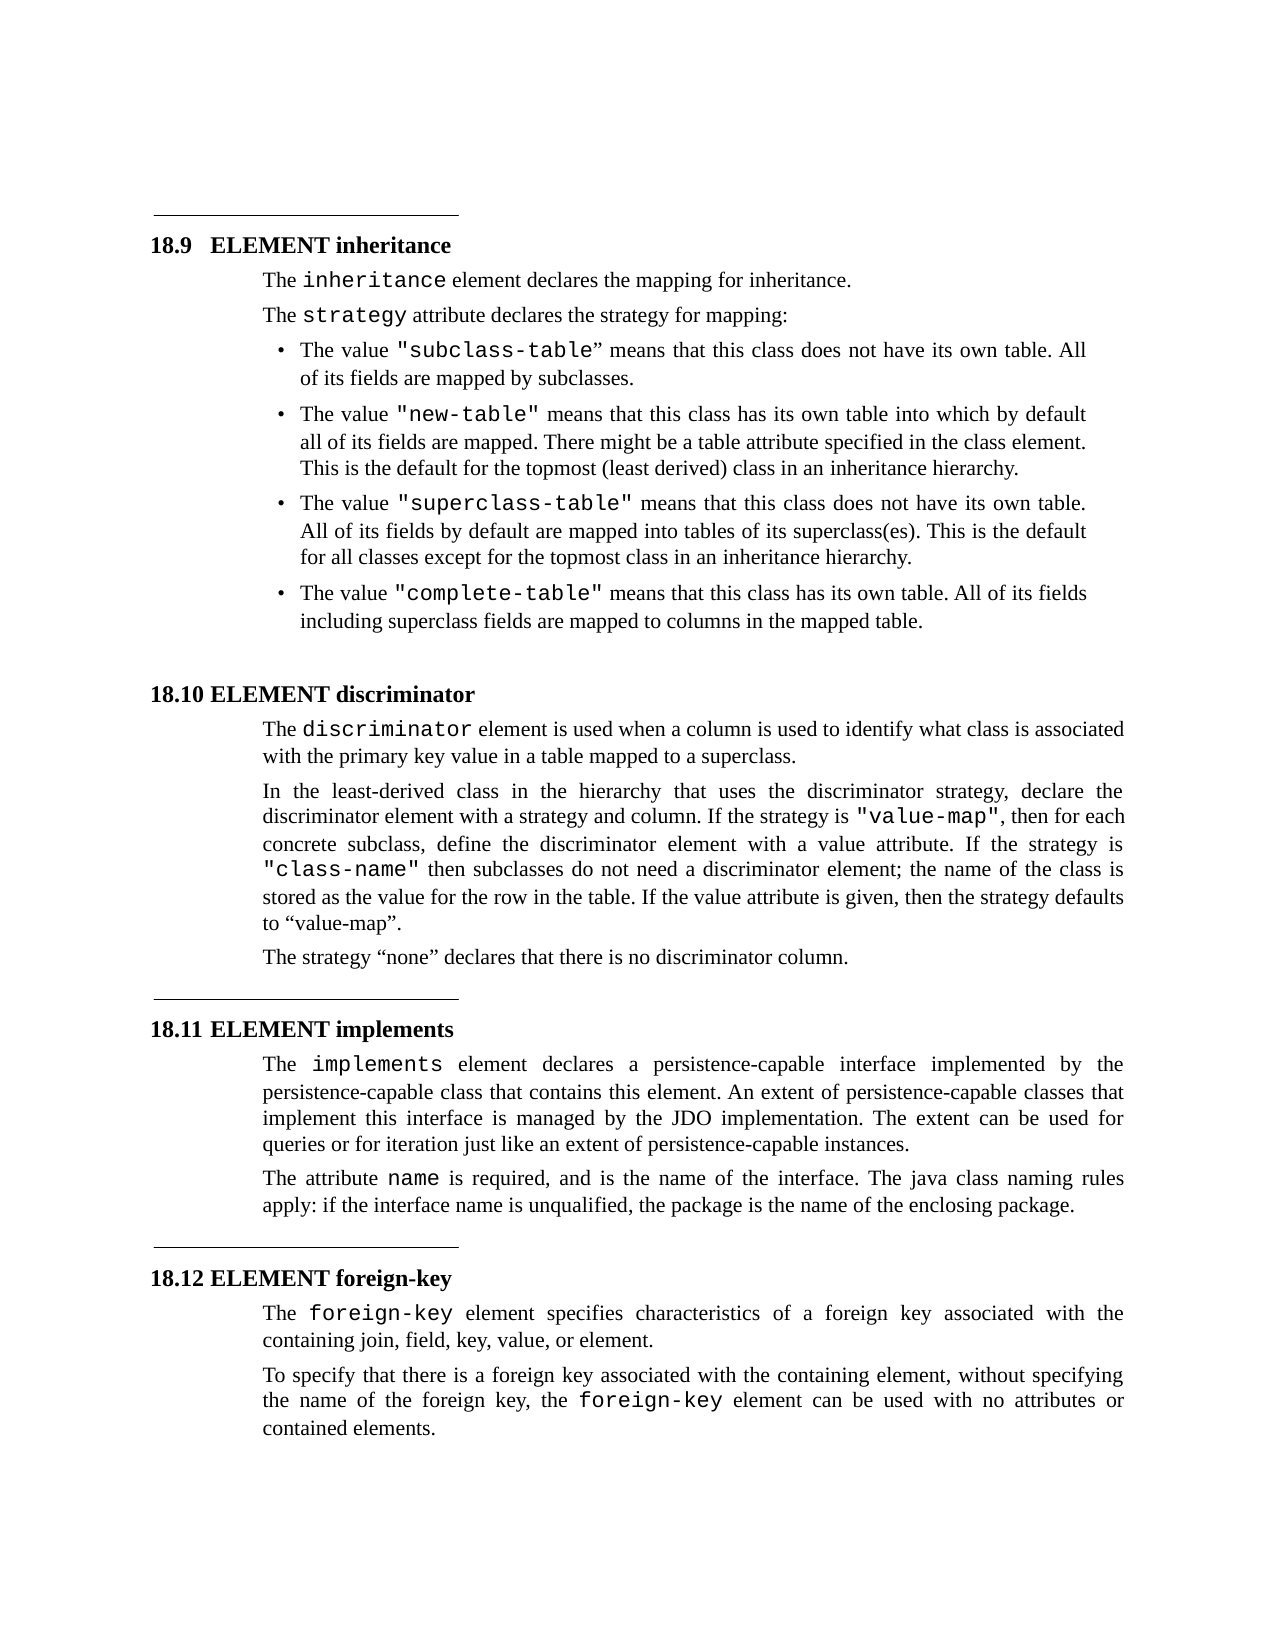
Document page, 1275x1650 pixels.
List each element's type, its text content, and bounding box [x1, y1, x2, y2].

text The inheritance element declares the mapping for inheritance. [262, 267, 1125, 294]
text The attribute name is required, and is the name of the interface. The java class naming rules apply: if the interface name is unqualified, the package is the name of the enclosing package. [262, 1165, 1125, 1218]
subtitle ELEMENT inheritance [150, 231, 1125, 258]
text The discriminator element is used when a column is used to identify what class is associated with the primary key value in a table mapped to a superclass. [262, 716, 1125, 769]
text The strategy “none” declares that there is no discriminator column. [262, 943, 1125, 969]
subtitle ELEMENT discriminator [150, 680, 1125, 707]
text The implements element declares a persistence-capable interface implemented by the persistence-capable class that contains this element. An extent of persistence-capable classes that implement this interface is managed by the JDO implementation. The extent can be used for queries or for iteration just like an extent of persistence-capable instances. [262, 1051, 1125, 1156]
text The strategy attribute declares the strategy for mapping: [262, 302, 1125, 329]
text • The value "superclass-table" means that this class does not have its own table. All of its fields by default are mapped into tables of its superclass(es). This is the default for all classes except for the topmost class in an inheritance hierarchy. [277, 490, 1087, 569]
text • The value "new-table" means that this class has its own table into which by default all of its fields are mapped. There might be a table attribute specified in the class element. This is the default for the topmost (least derived) class in an inheritance hierarchy. [277, 401, 1087, 480]
text In the least-derived class in the hierarchy that uses the discriminator strategy, declare the discriminator element with a strategy and column. If the strategy is "value-map", then for each concrete subclass, define the discriminator element with a value attribute. If the strategy is "class-name" then subclasses do not need a discriminator element; the name of the class is stored as the value for the row in the table. If the value attribute is given, then the strategy defaults to “value-map”. [262, 777, 1125, 935]
text • The value "subclass-table” means that this class does not have its own table. All of its fields are mapped by subclasses. [277, 337, 1087, 390]
text • The value "complete-table" means that this class has its own table. All of its fields including superclass fields are mapped to columns in the mapped table. [277, 580, 1087, 633]
subtitle ELEMENT implements [150, 1015, 1125, 1043]
text The foreign-key element specifies characteristics of a foreign key associated with the containing join, field, key, value, or element. [262, 1299, 1125, 1352]
text To specify that there is a foreign key associated with the containing element, without specifying the name of the foreign key, the foreign-key element can be used with no attributes or contained elements. [262, 1361, 1125, 1440]
subtitle ELEMENT foreign-key [150, 1263, 1125, 1291]
